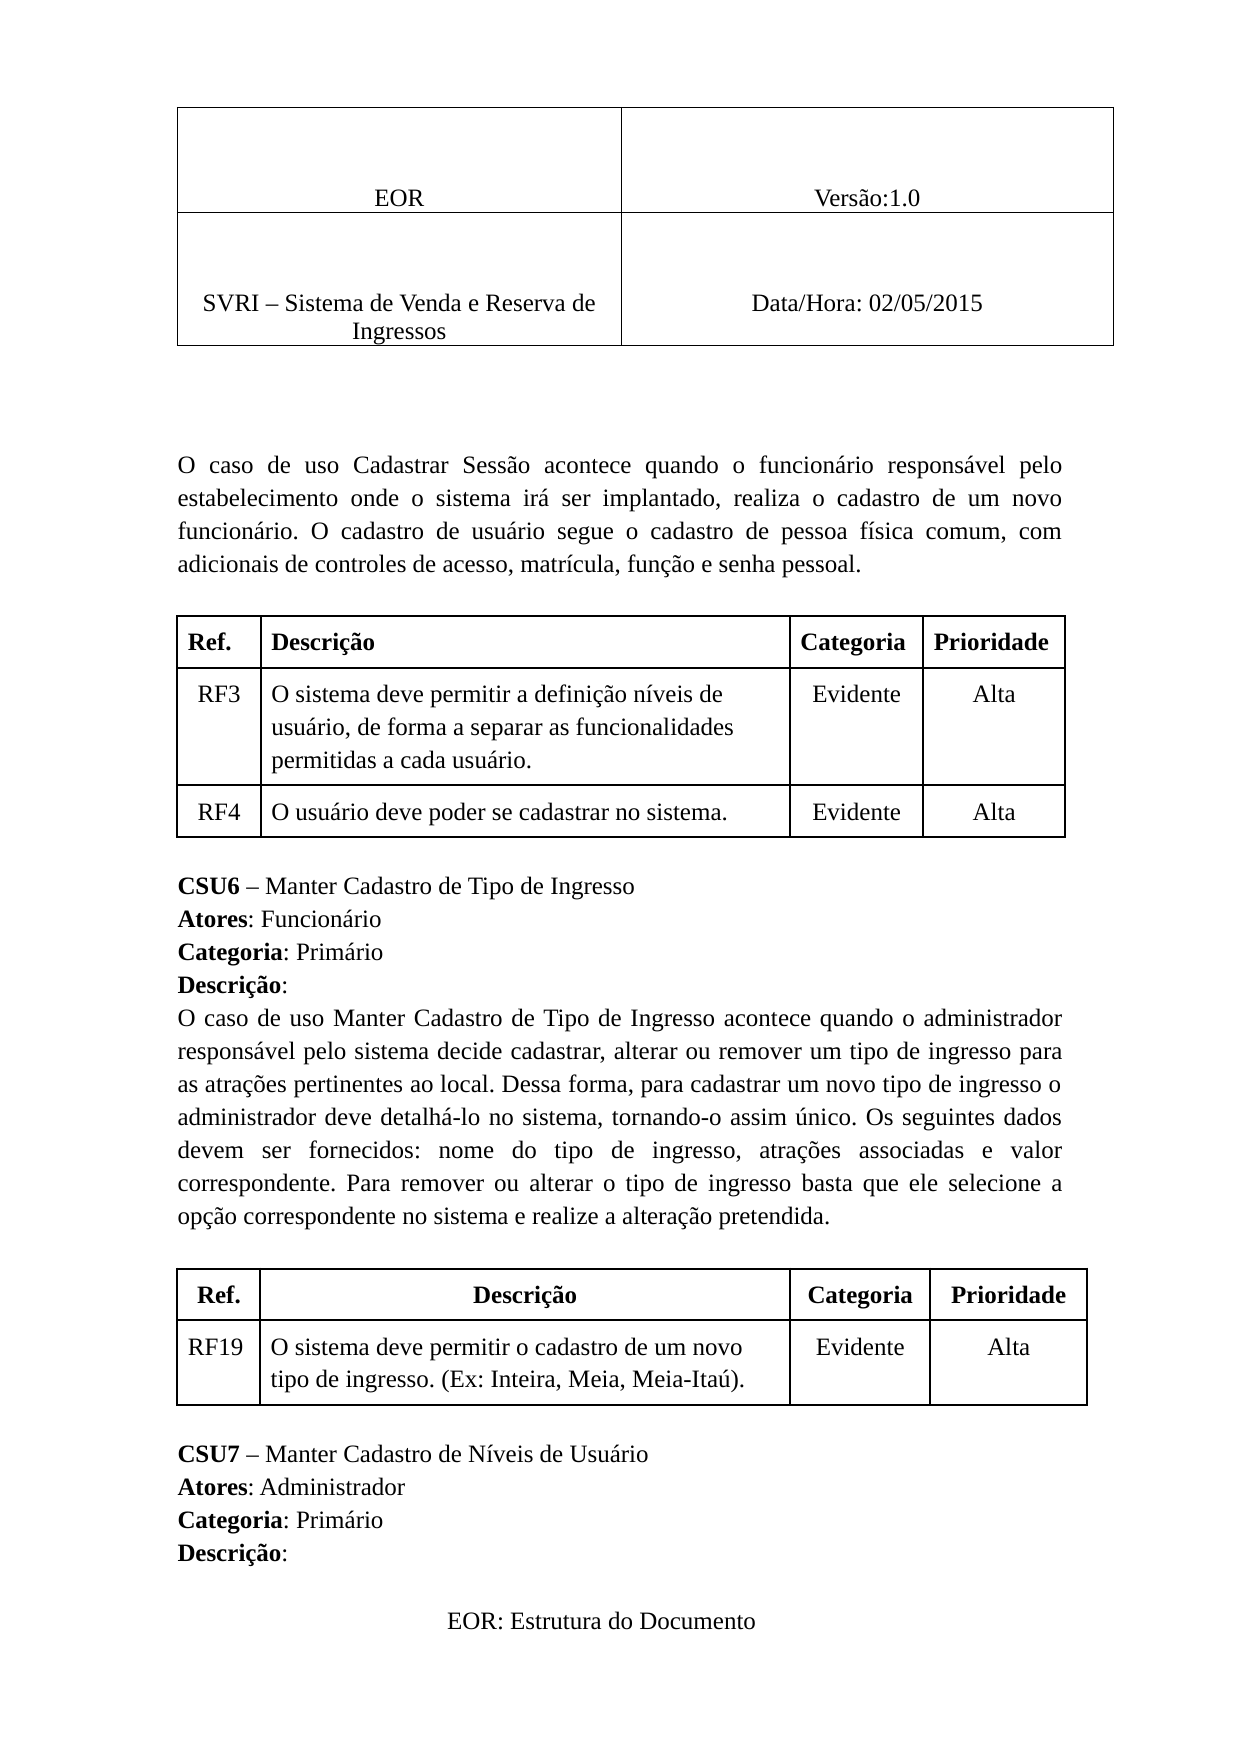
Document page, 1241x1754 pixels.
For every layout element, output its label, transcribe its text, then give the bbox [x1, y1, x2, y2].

text Descrição: [177, 970, 1063, 999]
table_cell Alta [924, 669, 1064, 784]
table_header Categoria [791, 1270, 929, 1319]
table_header Descrição [261, 1270, 789, 1319]
text Atores: Funcionário [177, 904, 1063, 933]
table_header Prioridade [931, 1270, 1086, 1319]
text Atores: Administrador [177, 1472, 1063, 1501]
table_cell RF4 [178, 786, 260, 836]
table_cell Evidente [791, 669, 922, 784]
table_cell Evidente [791, 786, 922, 836]
table_cell O sistema deve permitir o cadastro de um novo tipo de ingresso. (Ex: Inteira, Meia, Meia-Itaú). [261, 1321, 789, 1404]
table_cell RF3 [178, 669, 260, 784]
table_cell O sistema deve permitir a definição níveis de usuário, de forma a separar as funcionalidades permitidas a cada usuário. [262, 669, 789, 784]
table_header Ref. [178, 1270, 259, 1319]
table_header Descrição [262, 617, 789, 667]
text O caso de uso Cadastrar Sessão acontece quando o funcionário responsável pelo estabelecimento onde o sistema irá ser implantado, realiza o cadastro de um novo funcionário. O cadastro de usuário segue o cadastro de pessoa física comum, com adicionais de controles de acesso, matrícula, função e senha pessoal. [177, 450, 1063, 578]
table_cell RF19 [178, 1321, 259, 1404]
table_cell Alta [931, 1321, 1086, 1404]
table_cell Evidente [791, 1321, 929, 1404]
text CSU6 – Manter Cadastro de Tipo de Ingresso [177, 871, 1063, 900]
table_header Categoria [791, 617, 922, 667]
table_cell Alta [924, 786, 1064, 836]
text Categoria: Primário [177, 937, 1063, 966]
text Categoria: Primário [177, 1505, 1063, 1534]
table_cell O usuário deve poder se cadastrar no sistema. [262, 786, 789, 836]
text Descrição: [177, 1538, 1063, 1567]
table_header Ref. [178, 617, 260, 667]
text O caso de uso Manter Cadastro de Tipo de Ingresso acontece quando o administrador responsável pelo sistema decide cadastrar, alterar ou remover um tipo de ingresso para as atrações pertinentes ao local. Dessa forma, para cadastrar um novo tipo de ingresso o administrador deve detalhá-lo no sistema, tornando-o assim único. Os seguintes dados devem ser fornecidos: nome do tipo de ingresso, atrações associadas e valor correspondente. Para remover ou alterar o tipo de ingresso basta que ele selecione a opção correspondente no sistema e realize a alteração pretendida. [177, 1003, 1063, 1230]
table_header Prioridade [924, 617, 1064, 667]
text CSU7 – Manter Cadastro de Níveis de Usuário [177, 1439, 1063, 1468]
